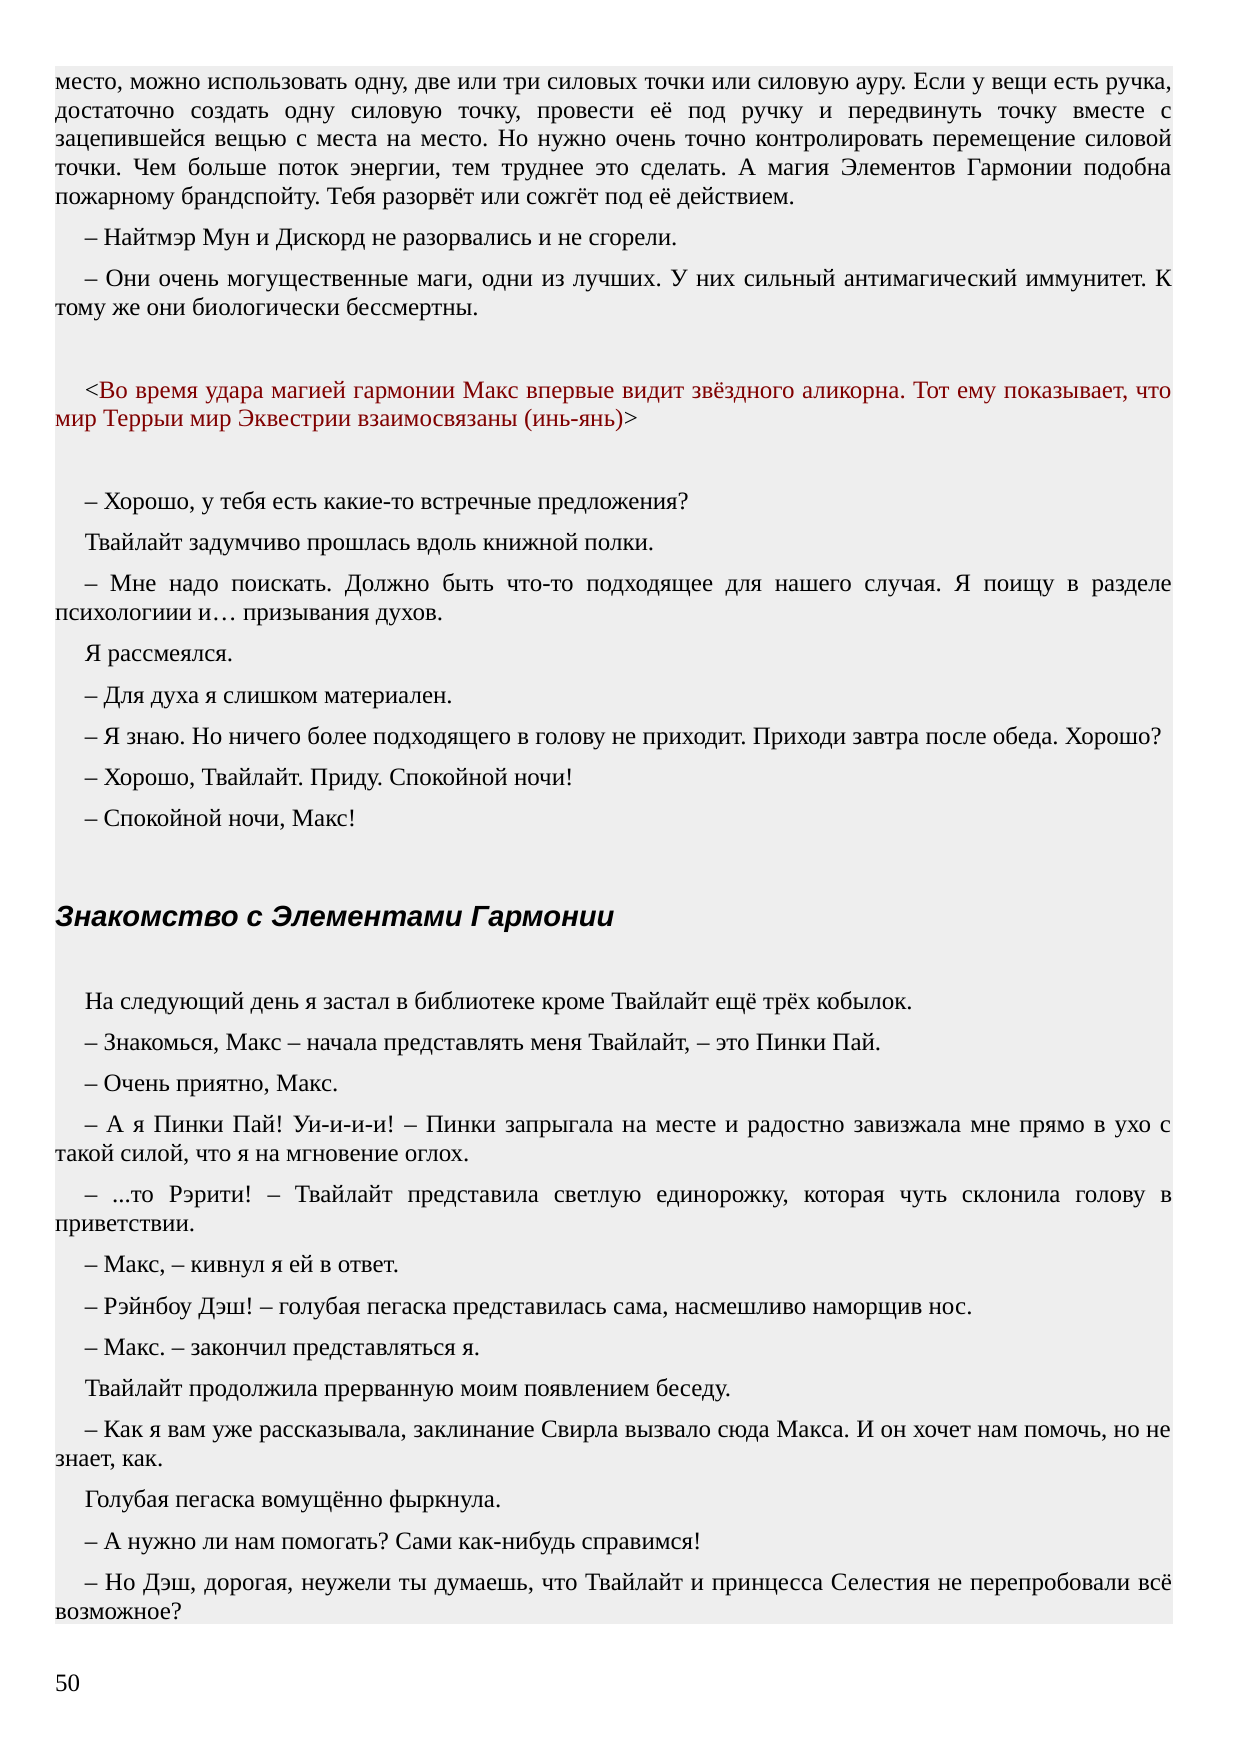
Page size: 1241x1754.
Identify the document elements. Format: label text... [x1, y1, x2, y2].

text место, можно использовать одну, две или три силовых точки или силовую ауру. Если у вещи есть ручка, достаточно создать одну силовую точку, провести её под ручку и передвинуть точку вместе с зацепившейся вещью с места на место. Но нужно очень точно контролировать перемещение силовой точки. Чем больше поток энергии, тем труднее это сделать. А магия Элементов Гармонии подобна пожарному брандспойту. Тебя разорвёт или сожгёт под её действием. [55, 66, 1173, 210]
text – Найтмэр Мун и Дискорд не разорвались и не сгорели. [55, 222, 1173, 251]
text – Они очень могущественные маги, одни из лучших. У них сильный антимагический иммунитет. К тому же они биологически бессмертны. [55, 263, 1173, 321]
text – Хорошо, у тебя есть какие-то встречные предложения? [55, 486, 1173, 515]
text – ...то Рэрити! – Твайлайт представила светлую единорожку, которая чуть склонила голову в приветствии. [55, 1179, 1173, 1237]
text – Я знаю. Но ничего более подходящего в голову не приходит. Приходи завтра после обеда. Хорошо? [55, 721, 1173, 750]
text – Но Дэш, дорогая, неужели ты думаешь, что Твайлайт и принцесса Селестия не перепробовали всё возможное? [55, 1567, 1173, 1624]
text – Макс. – закончил представляться я. [55, 1332, 1173, 1361]
text – Спокойной ночи, Макс! [55, 803, 1173, 832]
text – Знакомься, Макс – начала представлять меня Твайлайт, – это Пинки Пай. [55, 1027, 1173, 1056]
text – А нужно ли нам помогать? Сами как-нибудь справимся! [55, 1526, 1173, 1554]
text – Для духа я слишком материален. [55, 680, 1173, 708]
text Я рассмеялся. [55, 638, 1173, 667]
text – А я Пинки Пай! Уи-и-и-и! – Пинки запрыгала на месте и радостно завизжала мне прямо в ухо с такой силой, что я на мгновение оглох. [55, 1109, 1173, 1167]
text На следующий день я застал в библиотеке кроме Твайлайт ещё трёх кобылок. [55, 986, 1173, 1014]
text <Во время удара магией гармонии Макс впервые видит звёздного аликорна. Тот ему показывает, что мир Террыи мир Эквестрии взаимосвязаны (инь-янь)> [55, 375, 1173, 432]
text – Мне надо поискать. Должно быть что-то подходящее для нашего случая. Я поищу в разделе психологиии и… призывания духов. [55, 568, 1173, 626]
text – Как я вам уже рассказывала, заклинание Свирла вызвало сюда Макса. И он хочет нам помочь, но не знает, как. [55, 1414, 1173, 1472]
text – Макс, – кивнул я ей в ответ. [55, 1249, 1173, 1278]
text Голубая пегаска вомущённо фыркнула. [55, 1484, 1173, 1513]
text Твайлайт задумчиво прошлась вдоль книжной полки. [55, 527, 1173, 556]
text – Очень приятно, Макс. [55, 1068, 1173, 1097]
text Твайлайт продолжила прерванную моим появлением беседу. [55, 1373, 1173, 1402]
text – Хорошо, Твайлайт. Приду. Спокойной ночи! [55, 762, 1173, 791]
subtitle Знакомство с Элементами Гармонии [55, 898, 1173, 932]
text – Рэйнбоу Дэш! – голубая пегаска представилась сама, насмешливо наморщив нос. [55, 1291, 1173, 1319]
